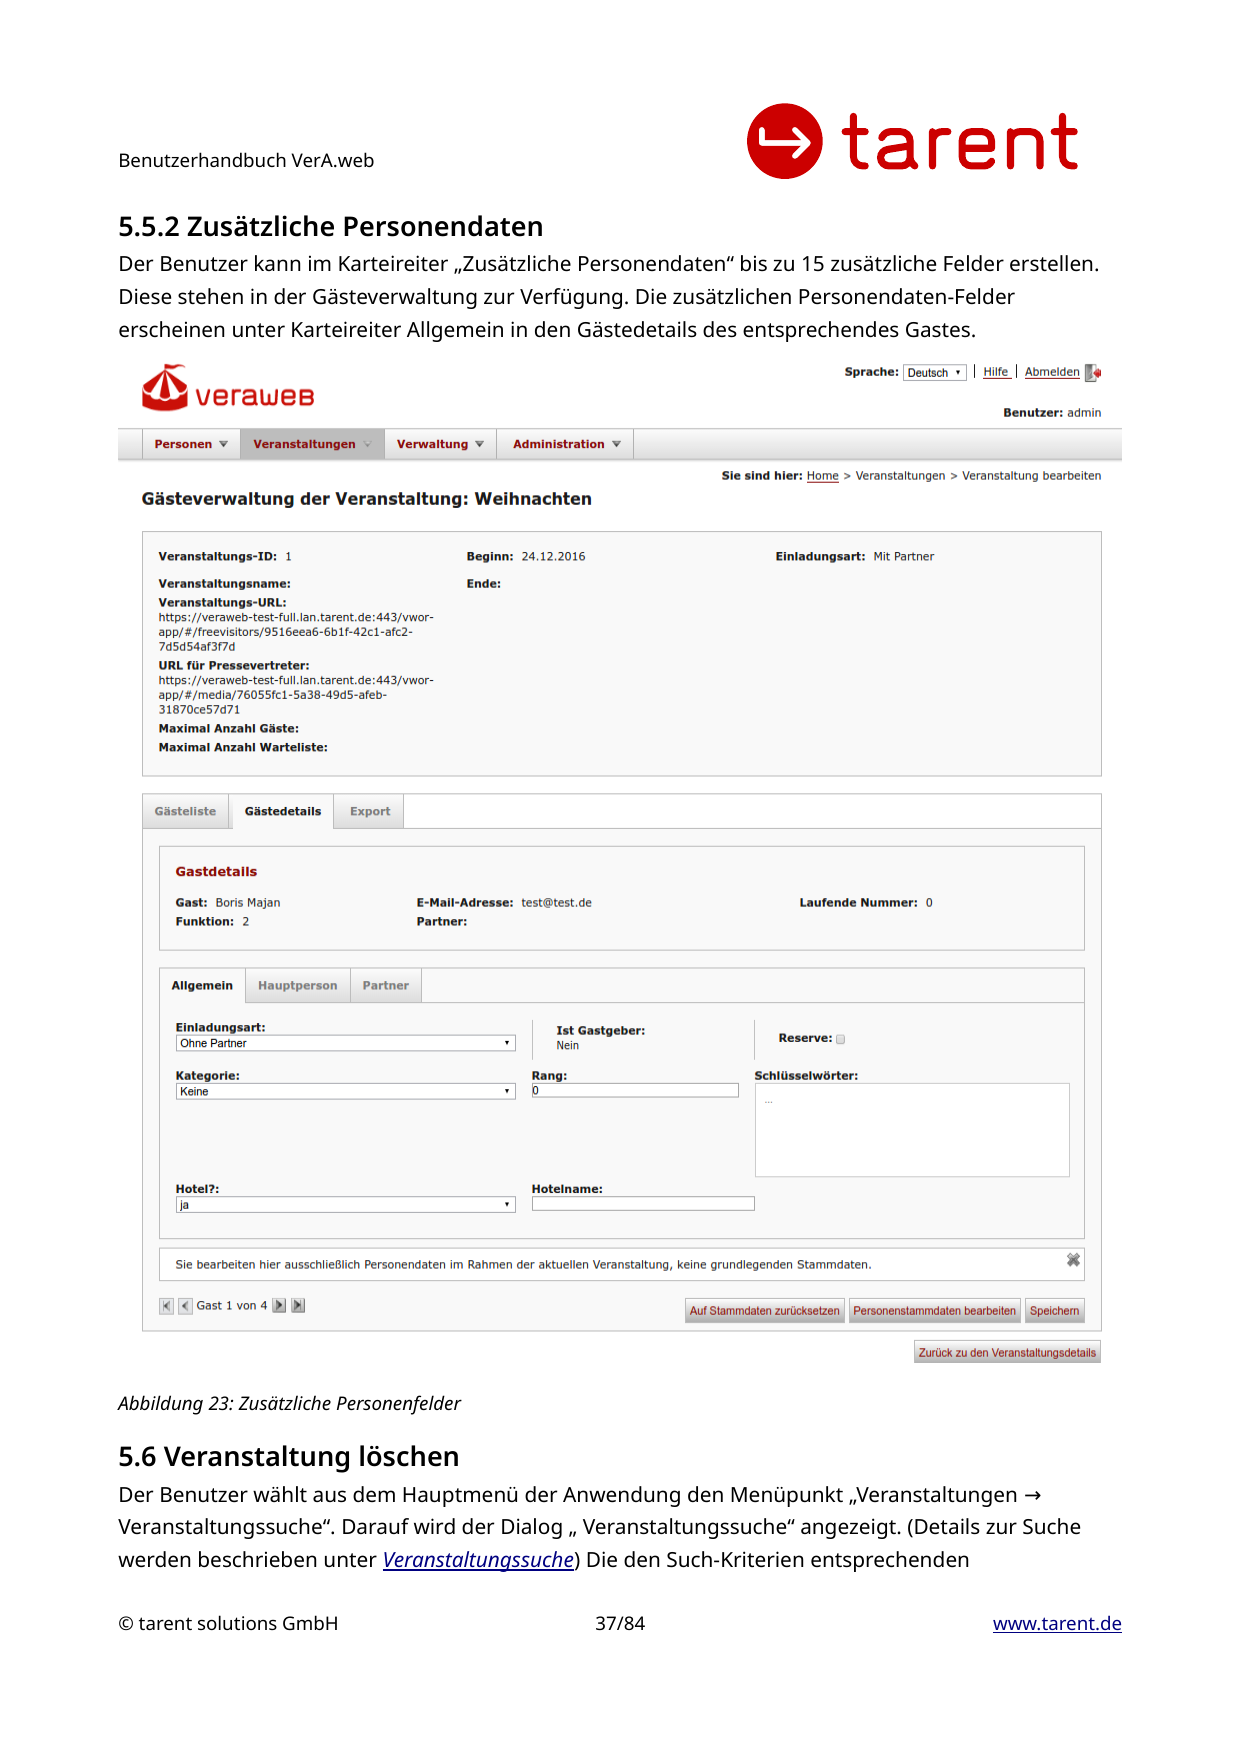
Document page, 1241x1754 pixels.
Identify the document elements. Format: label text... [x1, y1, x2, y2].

text Abbildung 23: Zusätzliche Personenfelder [118, 1363, 1122, 1416]
picture [118, 359, 1122, 1363]
text Der Benutzer kann im Karteireiter „Zusätzliche Personendaten“ bis zu 15 zusätzliche Felder erstellen. Diese stehen in der Gästeverwaltung zur Verfügung. Die zusätzlichen Personendaten-Felder erscheinen unter Karteireiter Allgemein in den Gästedetails des entsprechendes Gastes. [118, 249, 1122, 343]
subtitle Veranstaltung löschen [118, 1437, 1122, 1474]
subtitle Zusätzliche Personendaten [118, 207, 1122, 244]
text Der Benutzer wählt aus dem Hauptmenü der Anwendung den Menüpunkt „Veranstaltungen → Veranstaltungssuche“. Darauf wird der Dialog „ Veranstaltungssuche“ angezeigt. (Details zur Suche werden beschrieben unter Veranstaltungssuche) Die den Such-Kriterien entsprechenden [118, 1480, 1122, 1573]
